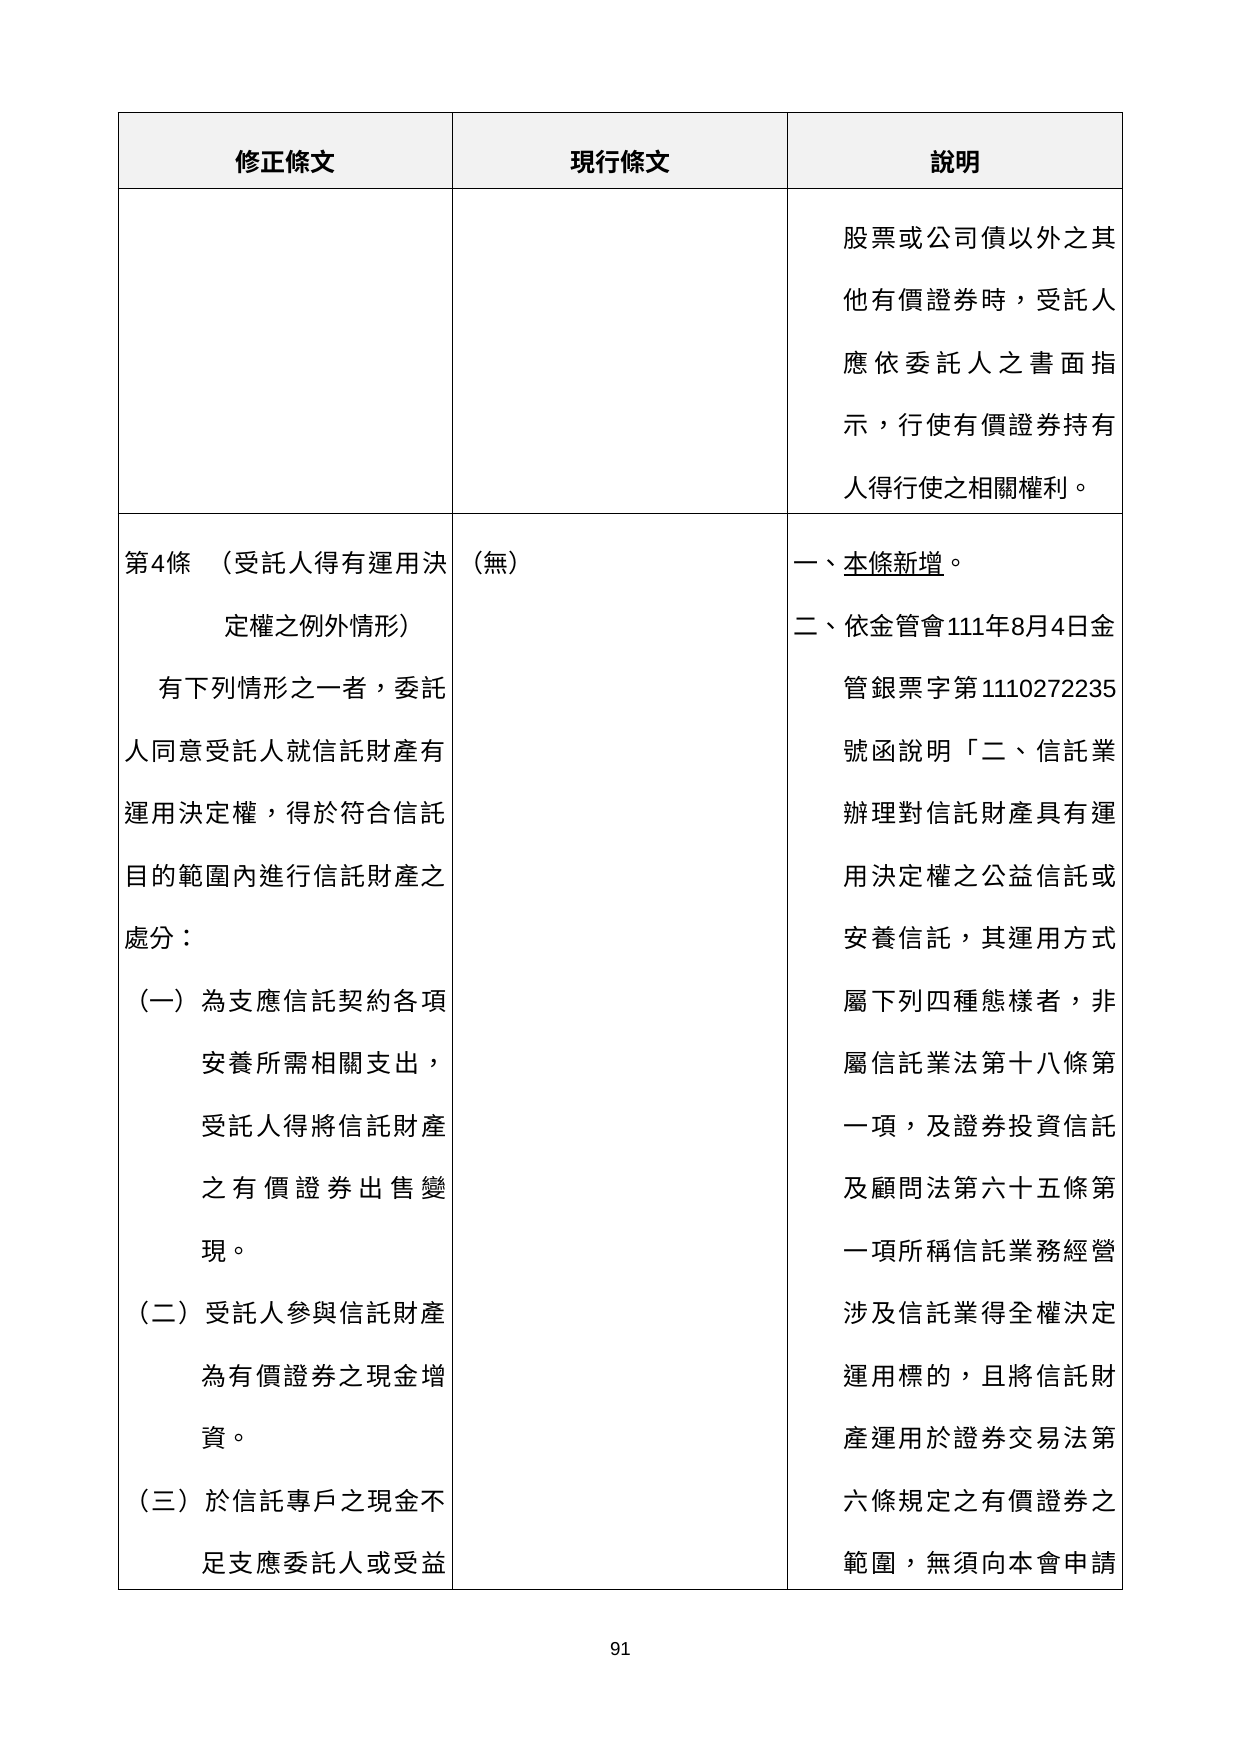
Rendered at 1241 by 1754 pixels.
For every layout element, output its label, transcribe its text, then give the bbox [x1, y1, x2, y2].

table_cell 第4條 （受託人得有運用決定權之例外情形） 有下列情形之一者，委託人同意受託人就信託財產有運用決定權，得於符合信託目的範圍內進行信託財產之處分： （一） 為支應信託契約各項安養所需相關支出，受託人得將信託財產之有價證券出售變現。 （二）受託人參與信託財產為有價證券之現金增資。 （三）於信託專戶之現金不足支應委託人或受益 [119, 514, 452, 1588]
table_cell [453, 189, 787, 513]
table_cell [119, 189, 452, 513]
table_cell 一、本條新增。 二、依金管會111年8月4日金管銀票字第1110272235號函說明「二、信託業辦理對信託財產具有運用決定權之公益信託或安養信託，其運用方式屬下列四種態樣者，非屬信託業法第十八條第一項，及證券投資信託及顧問法第六十五條第一項所稱信託業務經營涉及信託業得全權決定運用標的，且將信託財產運用於證券交易法第六條規定之有價證券之範圍，無須向本會申請 [788, 514, 1122, 1588]
table_header 修正條文 [119, 113, 452, 188]
table_cell 股票或公司債以外之其他有價證券時，受託人應依委託人之書面指示，行使有價證券持有 人得行使之相關權利。 [788, 189, 1122, 513]
table_header 說明 [788, 113, 1122, 188]
table_header 現行條文 [453, 113, 787, 188]
table_cell （無） [453, 514, 787, 1588]
